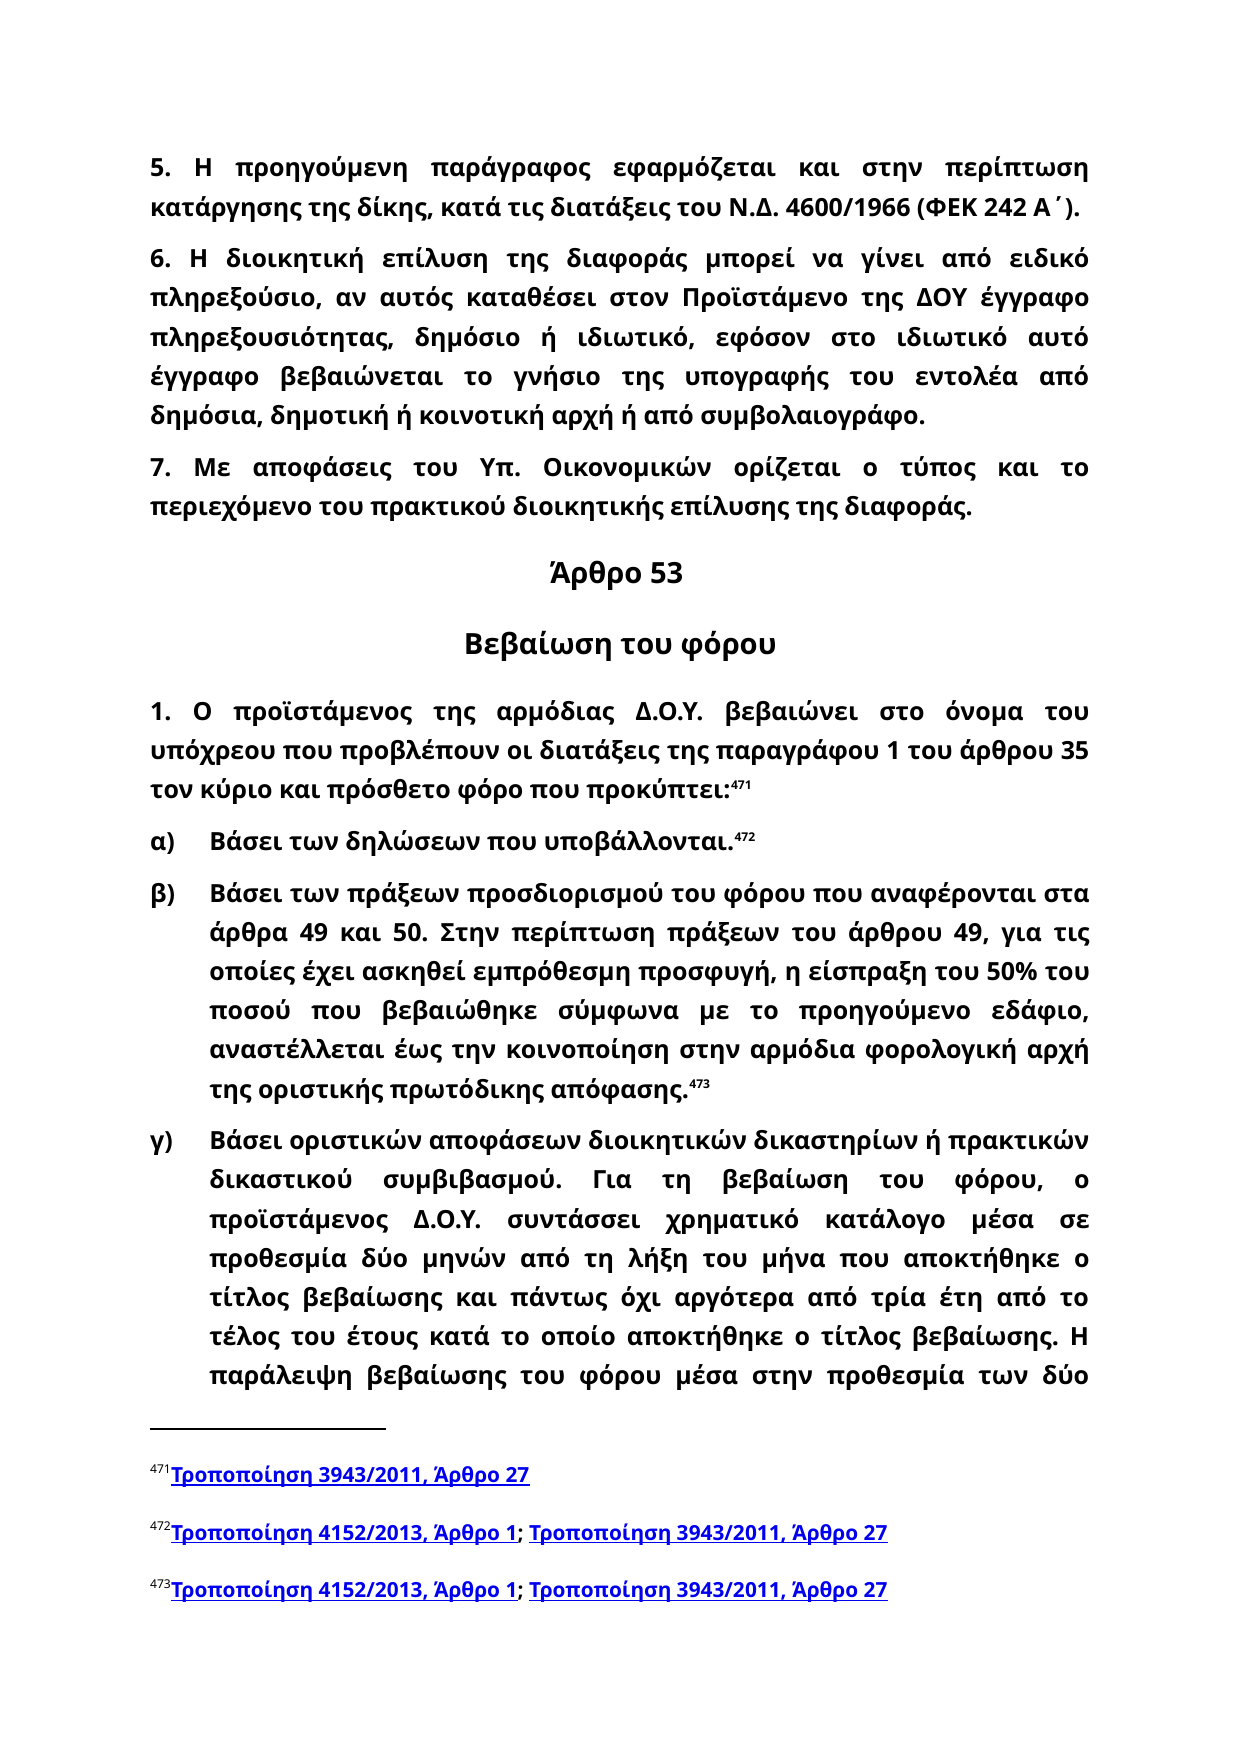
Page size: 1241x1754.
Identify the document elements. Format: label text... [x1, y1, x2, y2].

text 5. Η προηγούμενη παράγραφος εφαρμόζεται και στην περίπτωση κατάργησης της δίκης, κατά τις διατάξεις του Ν.Δ. 4600/1966 (ΦΕΚ 242 Α΄). [150, 150, 1090, 223]
text Τροποποίηση 3943/2011, Άρθρο 27 [150, 1460, 1090, 1489]
text 7. Με αποφάσεις του Υπ. Οικονομικών ορίζεται ο τύπος και το περιεχόμενο του πρακτικού διοικητικής επίλυσης της διαφοράς. [150, 449, 1090, 522]
text 1. Ο προϊστάμενος της αρμόδιας Δ.Ο.Υ. βεβαιώνει στο όνομα του υπόχρεου που προβλέπουν οι διατάξεις της παραγράφου 1 του άρθρου 35 τον κύριο και πρόσθετο φόρο που προκύπτει: [150, 694, 1090, 806]
text Τροποποίηση 4152/2013, Άρθρο 1; Τροποποίηση 3943/2011, Άρθρο 27 [150, 1576, 1090, 1604]
list α) Βάσει των δηλώσεων που υποβάλλονται. [150, 824, 1090, 858]
subtitle Βεβαίωση του φόρου [150, 623, 1090, 663]
list γ) Βάσει οριστικών αποφάσεων διοικητικών δικαστηρίων ή πρακτικών δικαστικού συμβιβασμού. Για τη βεβαίωση του φόρου, ο προϊστάμενος Δ.Ο.Υ. συντάσσει χρηματικό κατάλογο μέσα σε προθεσμία δύο μηνών από τη λήξη του μήνα που αποκτήθηκε ο τίτλος βεβαίωσης και πάντως όχι αργότερα από τρία έτη από το τέλος του έτους κατά το οποίο αποκτήθηκε ο τίτλος βεβαίωσης. Η παράλειψη βεβαίωσης του φόρου μέσα στην προθεσμία των δύο [150, 1123, 1090, 1392]
list β) Βάσει των πράξεων προσδιορισμού του φόρου που αναφέρονται στα άρθρα 49 και 50. Στην περίπτωση πράξεων του άρθρου 49, για τις οποίες έχει ασκηθεί εμπρόθεσμη προσφυγή, η είσπραξη του 50% του ποσού που βεβαιώθηκε σύμφωνα με το προηγούμενο εδάφιο, αναστέλλεται έως την κοινοποίηση στην αρμόδια φορολογική αρχή της οριστικής πρωτόδικης απόφασης. [150, 875, 1090, 1105]
text 6. Η διοικητική επίλυση της διαφοράς μπορεί να γίνει από ειδικό πληρεξούσιο, αν αυτός καταθέσει στον Προϊστάμενο της ΔΟΥ έγγραφο πληρεξουσιότητας, δημόσιο ή ιδιωτικό, εφόσον στο ιδιωτικό αυτό έγγραφο βεβαιώνεται το γνήσιο της υπογραφής του εντολέα από δημόσια, δημοτική ή κοινοτική αρχή ή από συμβολαιογράφο. [150, 241, 1090, 432]
text Τροποποίηση 4152/2013, Άρθρο 1; Τροποποίηση 3943/2011, Άρθρο 27 [150, 1518, 1090, 1546]
subtitle Άρθρο 53 [150, 552, 1090, 592]
